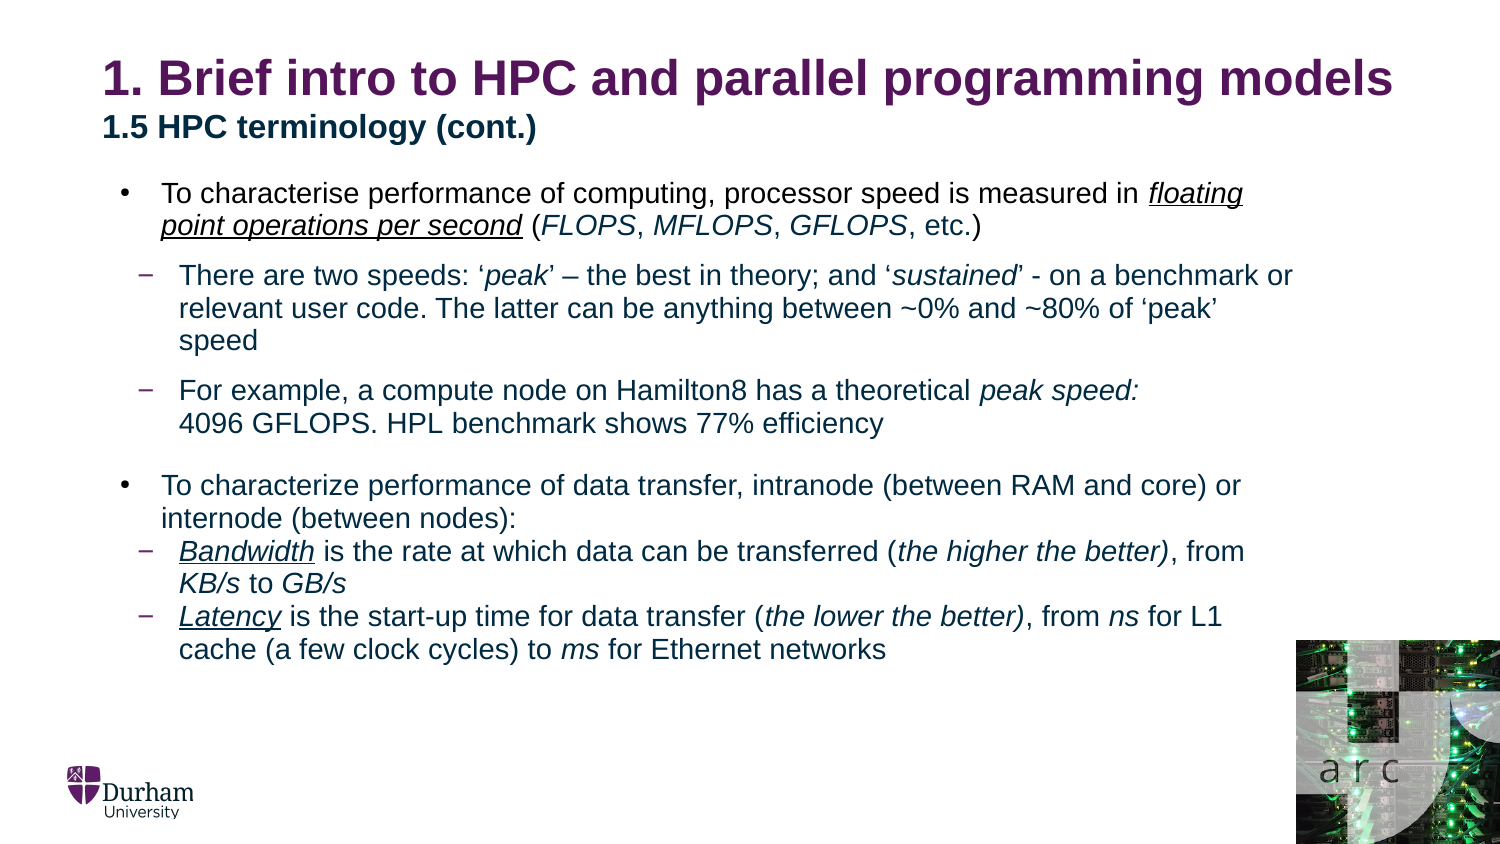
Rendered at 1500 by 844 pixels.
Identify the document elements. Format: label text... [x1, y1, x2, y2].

list To characterise performance of computing, processor speed is measured in floating point operations per second (FLOPS, MFLOPS, GFLOPS, etc.) There are two speeds: ‘peak’ – the best in theory; and ‘sustained’ - on a benchmark or relevant user code. The latter can be anything between ~0% and ~80% of ‘peak’ speed For example, a compute node on Hamilton8 has a theoretical peak speed: 4096 GFLOPS. HPL benchmark shows 77% efficiency To characterize performance of data transfer, intranode (between RAM and core) or internode (between nodes): Bandwidth is the rate at which data can be transferred (the higher the better), from KB/s to GB/s Latency is the start-up time for data transfer (the lower the better), from ns for L1 cache (a few clock cycles) to ms for Ethernet networks [101, 176, 1302, 720]
picture [1296, 640, 1500, 844]
title 1. Brief intro to HPC and parallel programming models 1.5 HPC terminology (cont.) [101, 45, 1399, 187]
picture [67, 766, 193, 819]
